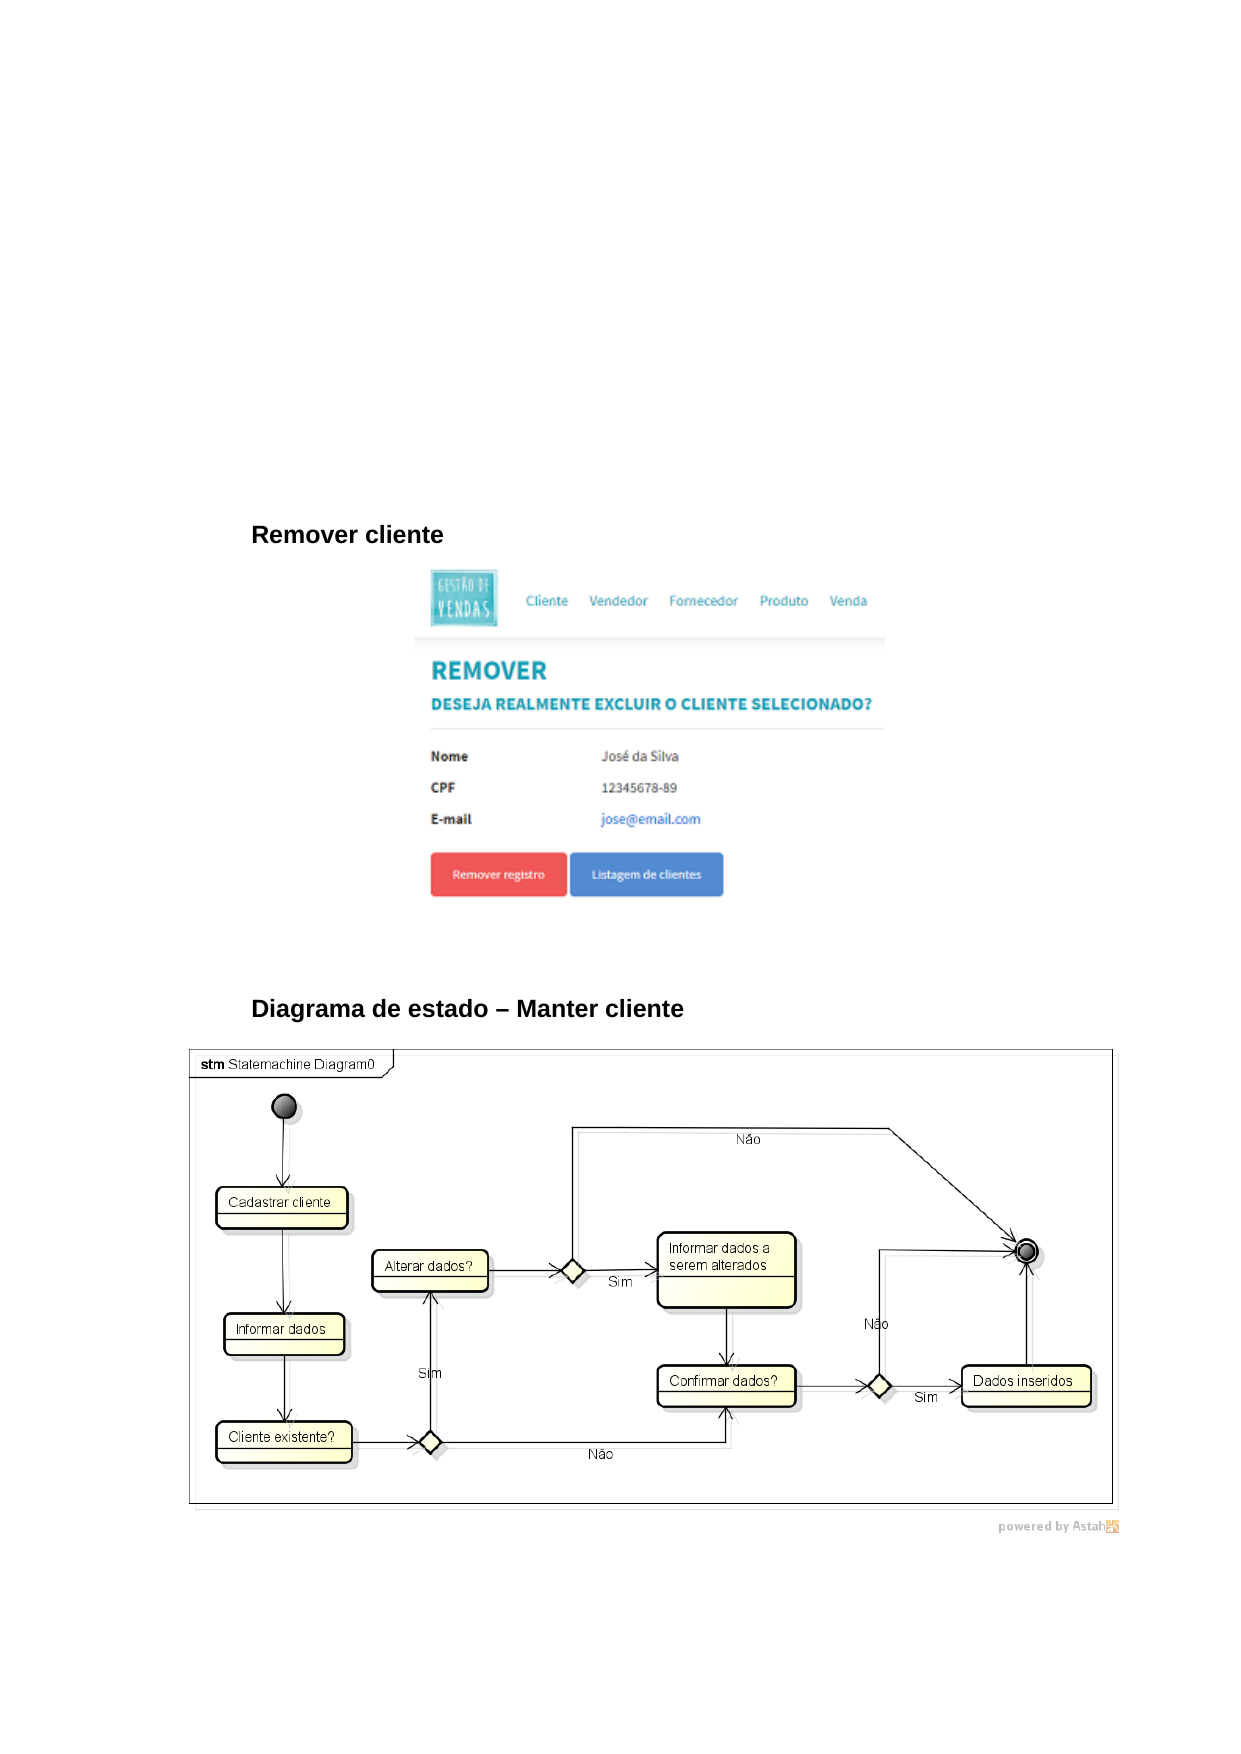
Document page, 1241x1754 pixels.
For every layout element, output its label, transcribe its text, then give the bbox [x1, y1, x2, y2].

picture [177, 1037, 1123, 1537]
picture [414, 562, 885, 931]
text Diagrama de estado – Manter cliente [177, 994, 1122, 1023]
text Remover cliente [177, 520, 1122, 548]
